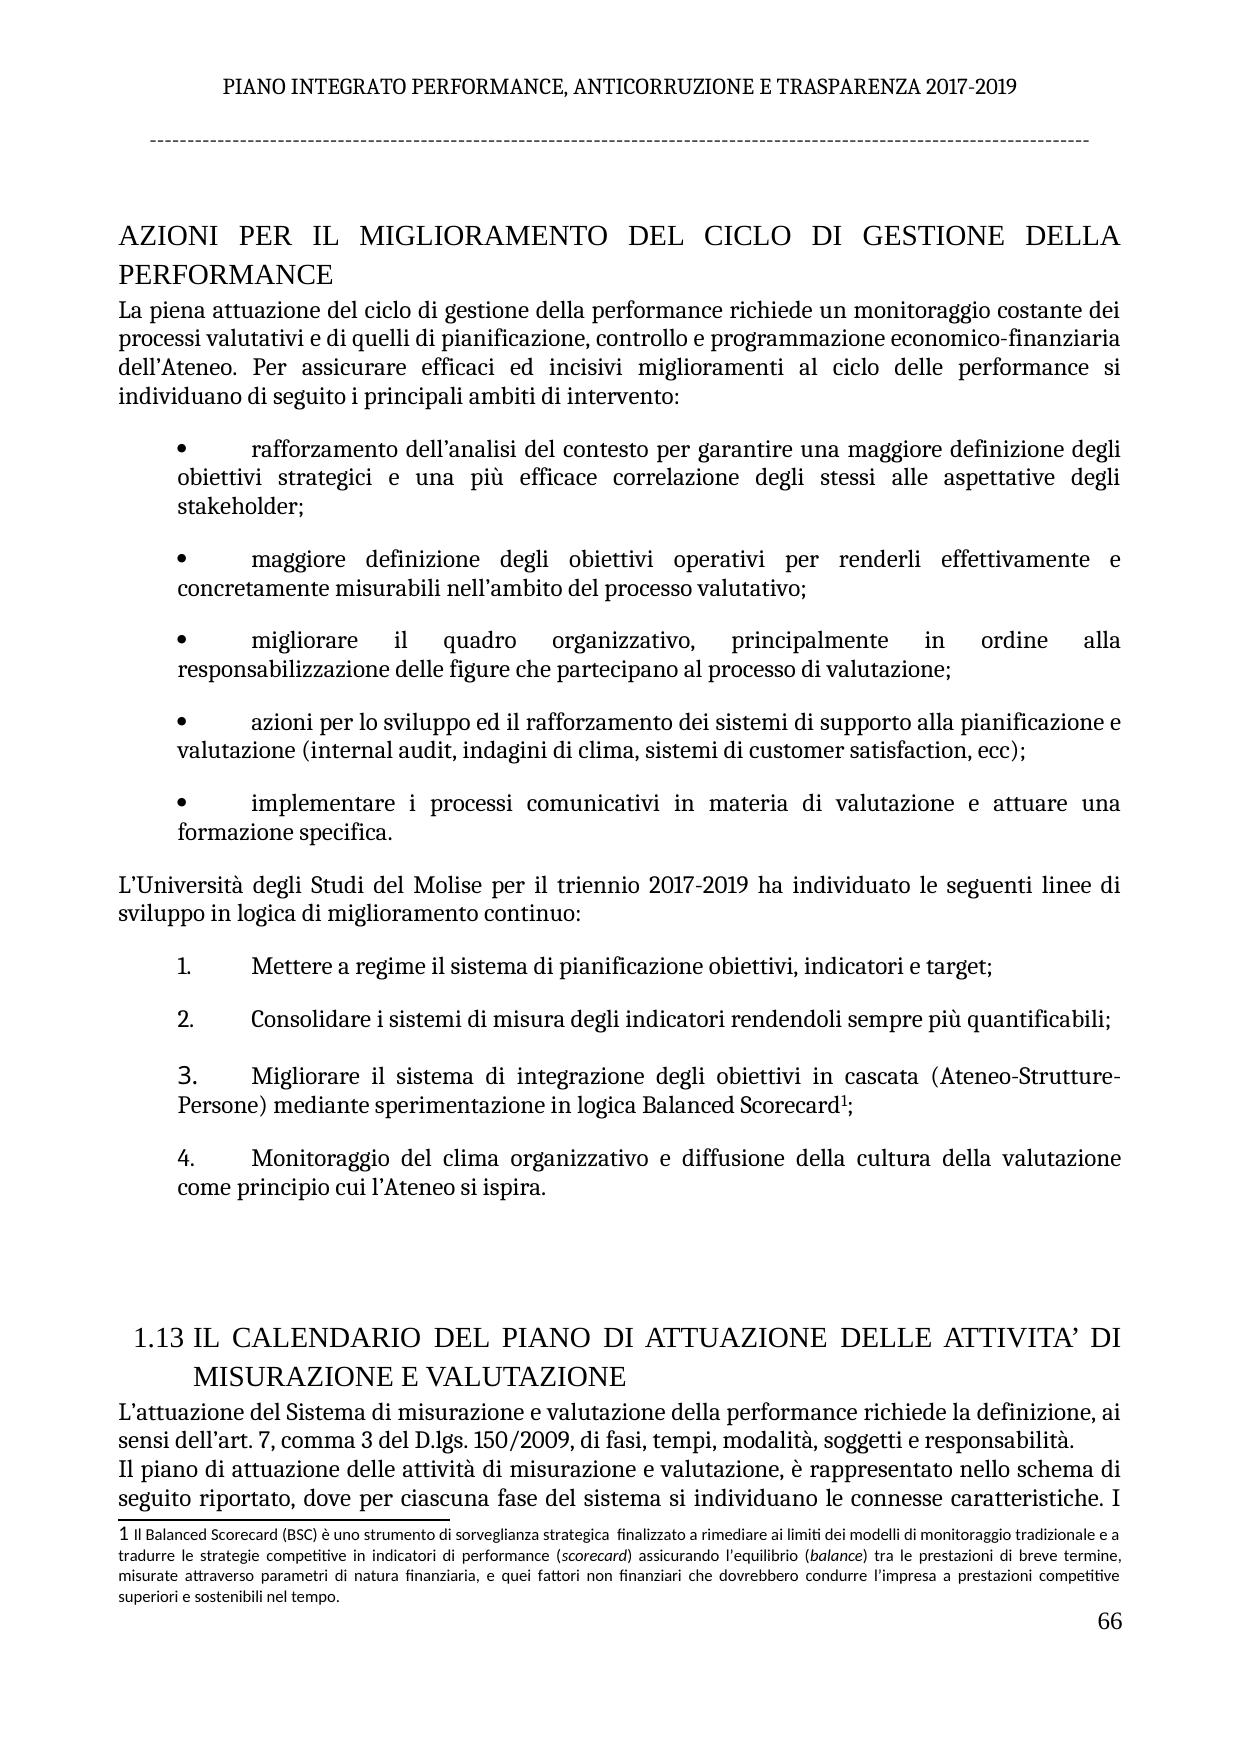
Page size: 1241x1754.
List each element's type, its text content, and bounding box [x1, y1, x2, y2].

list Il Balanced Scorecard (BSC) è uno strumento di sorveglianza strategica finalizzato a rimediare ai limiti dei modelli di monitoraggio tradizionale e a tradurre le strategie competitive in indicatori di performance (scorecard) assicurando l’equilibrio (balance) tra le prestazioni di breve termine, misurate attraverso parametri di natura finanziaria, e quei fattori non finanziari che dovrebbero condurre l’impresa a prestazioni competitive superiori e sostenibili nel tempo. [118, 1520, 1122, 1606]
list maggiore definizione degli obiettivi operativi per renderli effettivamente e concretamente misurabili nell’ambito del processo valutativo; [177, 545, 1122, 602]
text L’Università degli Studi del Molise per il triennio 2017-2019 ha individuato le seguenti linee di sviluppo in logica di miglioramento continuo: [118, 871, 1122, 928]
text La piena attuazione del ciclo di gestione della performance richiede un monitoraggio costante dei processi valutativi e di quelli di pianificazione, controllo e programmazione economico-finanziaria dell’Ateneo. Per assicurare efficaci ed incisivi miglioramenti al ciclo delle performance si individuano di seguito i principali ambiti di intervento: [118, 296, 1122, 411]
subtitle AZIONI PER IL MIGLIORAMENTO DEL CICLO DI GESTIONE DELLA PERFORMANCE [118, 218, 1122, 291]
subtitle IL CALENDARIO DEL PIANO DI ATTUAZIONE DELLE ATTIVITA’ DI MISURAZIONE E VALUTAZIONE [133, 1321, 1122, 1393]
list Monitoraggio del clima organizzativo e diffusione della cultura della valutazione come principio cui l’Ateneo si ispira. [177, 1144, 1122, 1202]
list Migliorare il sistema di integrazione degli obiettivi in cascata (Ateneo-Strutture-Persone) mediante sperimentazione in logica Balanced Scorecard; [177, 1057, 1122, 1120]
list implementare i processi comunicativi in materia di valutazione e attuare una formazione specifica. [177, 789, 1122, 847]
list Consolidare i sistemi di misura degli indicatori rendendoli sempre più quantificabili; [177, 1005, 1122, 1033]
text Il piano di attuazione delle attività di misurazione e valutazione, è rappresentato nello schema di seguito riportato, dove per ciascuna fase del sistema si individuano le connesse caratteristiche. I [118, 1455, 1122, 1513]
list rafforzamento dell’analisi del contesto per garantire una maggiore definizione degli obiettivi strategici e una più efficace correlazione degli stessi alle aspettative degli stakeholder; [177, 434, 1122, 521]
list migliorare il quadro organizzativo, principalmente in ordine alla responsabilizzazione delle figure che partecipano al processo di valutazione; [177, 626, 1122, 684]
text L’attuazione del Sistema di misurazione e valutazione della performance richiede la definizione, ai sensi dell’art. 7, comma 3 del D.lgs. 150/2009, di fasi, tempi, modalità, soggetti e responsabilità. [118, 1398, 1122, 1455]
list Mettere a regime il sistema di pianificazione obiettivi, indicatori e target; [177, 952, 1122, 981]
list azioni per lo sviluppo ed il rafforzamento dei sistemi di supporto alla pianificazione e valutazione (internal audit, indagini di clima, sistemi di customer satisfaction, ecc); [177, 708, 1122, 765]
